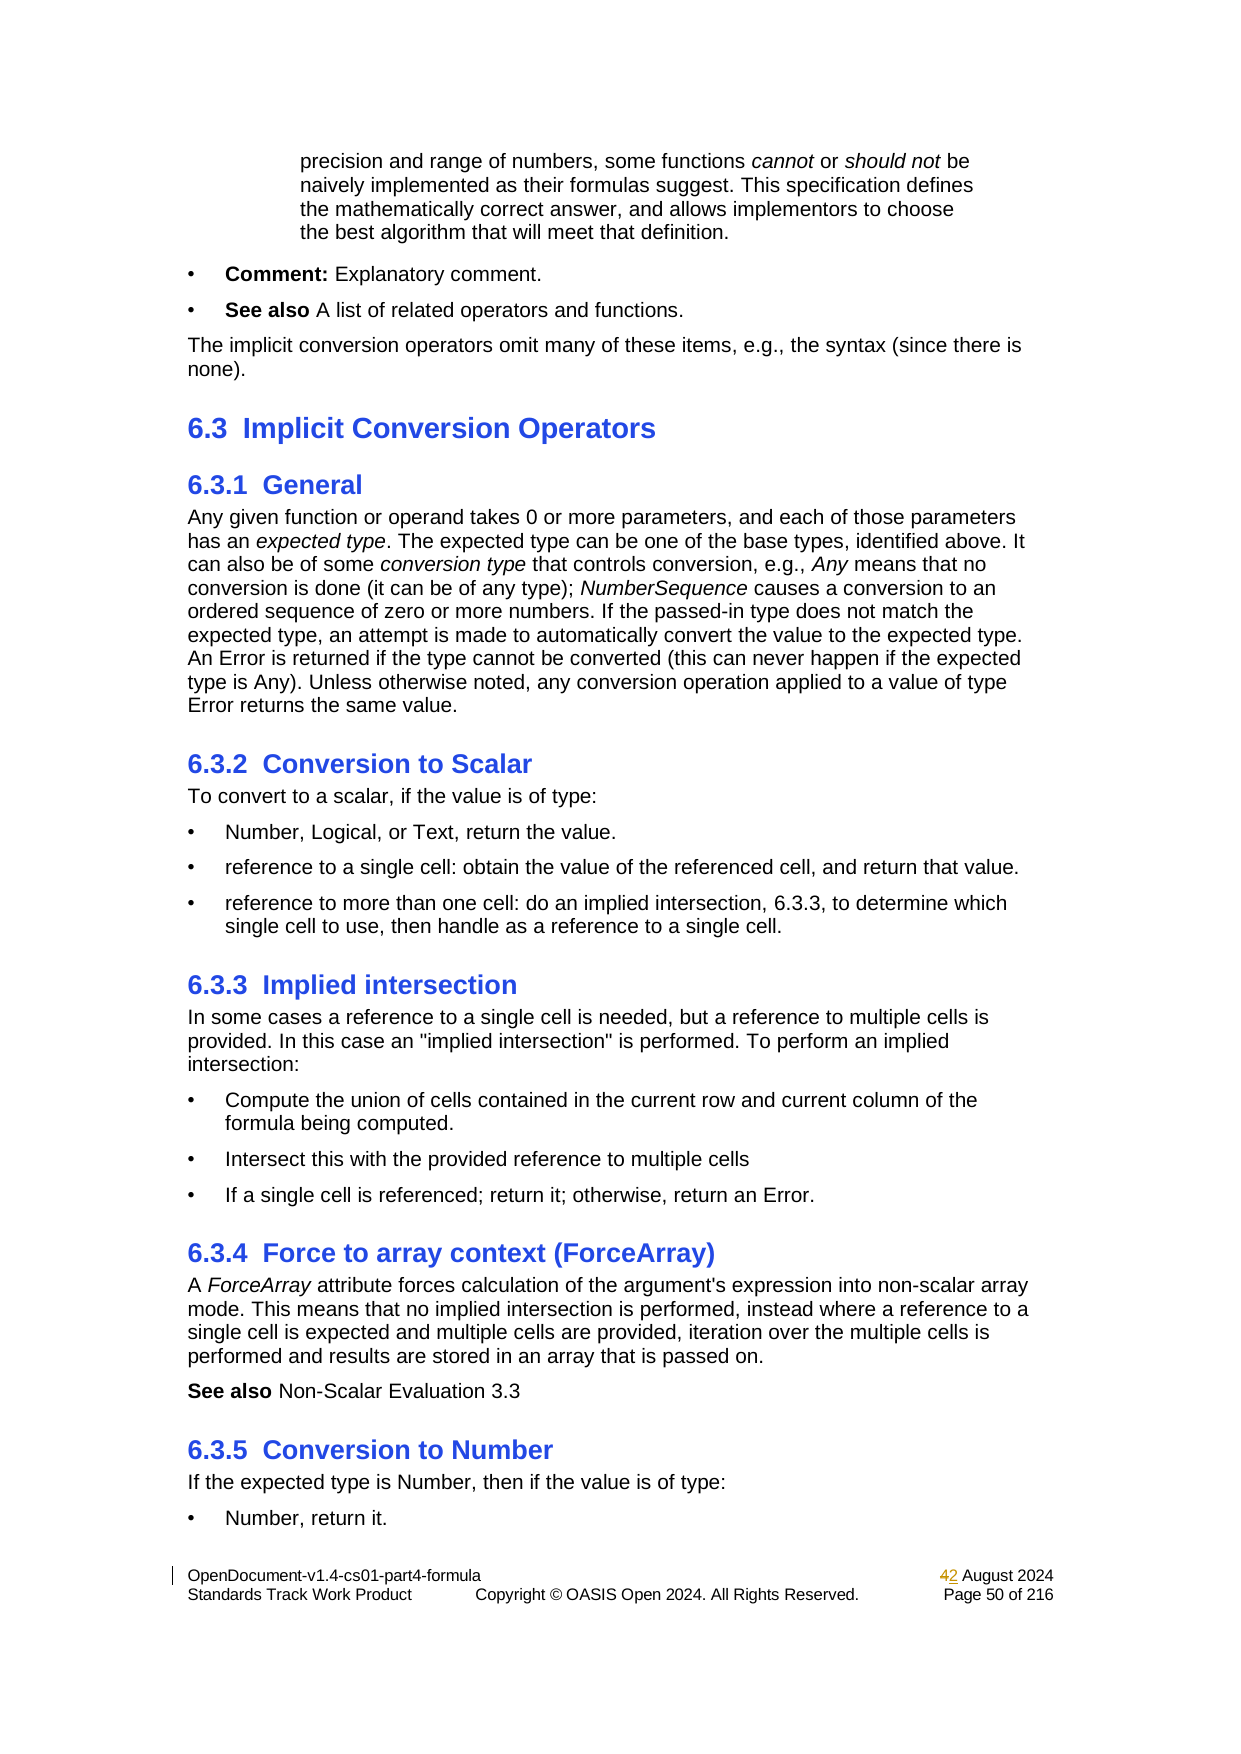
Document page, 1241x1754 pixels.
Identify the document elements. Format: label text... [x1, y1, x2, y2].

subtitle Conversion to Scalar [187, 748, 1053, 778]
subtitle Force to array context (ForceArray) [187, 1238, 1053, 1268]
subtitle Implicit Conversion Operators [187, 412, 1053, 444]
list reference to a single cell: obtain the value of the referenced cell, and return that value. [187, 856, 1053, 879]
list Intersect this with the provided reference to multiple cells [187, 1147, 1053, 1171]
list precision and range of numbers, some functions cannot or should not be naively implemented as their formulas suggest. This specification defines the mathematically correct answer, and allows implementors to choose the best algorithm that will meet that definition. [262, 150, 978, 244]
text Any given function or operand takes 0 or more parameters, and each of those parameters has an expected type. The expected type can be one of the base types, identified above. It can also be of some conversion type that controls conversion, e.g., Any means that no conversion is done (it can be of any type); NumberSequence causes a conversion to an ordered sequence of zero or more numbers. If the passed-in type does not match the expected type, an attempt is made to automatically convert the value to the expected type. An Error is returned if the type cannot be converted (this can never happen if the expected type is Any). Unless otherwise noted, any conversion operation applied to a value of type Error returns the same value. [187, 506, 1053, 717]
text If the expected type is Number, then if the value is of type: [187, 1471, 1053, 1494]
list Compute the union of cells contained in the current row and current column of the formula being computed. [187, 1088, 1053, 1135]
subtitle General [187, 469, 1053, 499]
subtitle Conversion to Number [187, 1434, 1053, 1464]
text A ForceArray attribute forces calculation of the argument's expression into non-scalar array mode. This means that no implied intersection is performed, instead where a reference to a single cell is expected and multiple cells are provided, iteration over the multiple cells is performed and results are stored in an array that is passed on. [187, 1274, 1053, 1368]
subtitle Implied intersection [187, 969, 1053, 999]
list reference to more than one cell: do an implied intersection, 6.3.3, to determine which single cell to use, then handle as a reference to a single cell. [187, 891, 1053, 938]
list If a single cell is referenced; return it; otherwise, return an Error. [187, 1183, 1053, 1207]
list Number, Logical, or Text, return the value. [187, 820, 1053, 844]
text In some cases a reference to a single cell is needed, but a reference to multiple cells is provided. In this case an "implied intersection" is performed. To perform an implied intersection: [187, 1006, 1053, 1076]
text See also Non-Scalar Evaluation 3.3 [187, 1380, 1053, 1403]
text The implicit conversion operators omit many of these items, e.g., the syntax (since there is none). [187, 334, 1053, 381]
list Number, return it. [187, 1506, 1053, 1530]
list Comment: Explanatory comment. [187, 263, 1053, 286]
text To convert to a scalar, if the value is of type: [187, 784, 1053, 808]
list See also A list of related operators and functions. [187, 298, 1053, 322]
